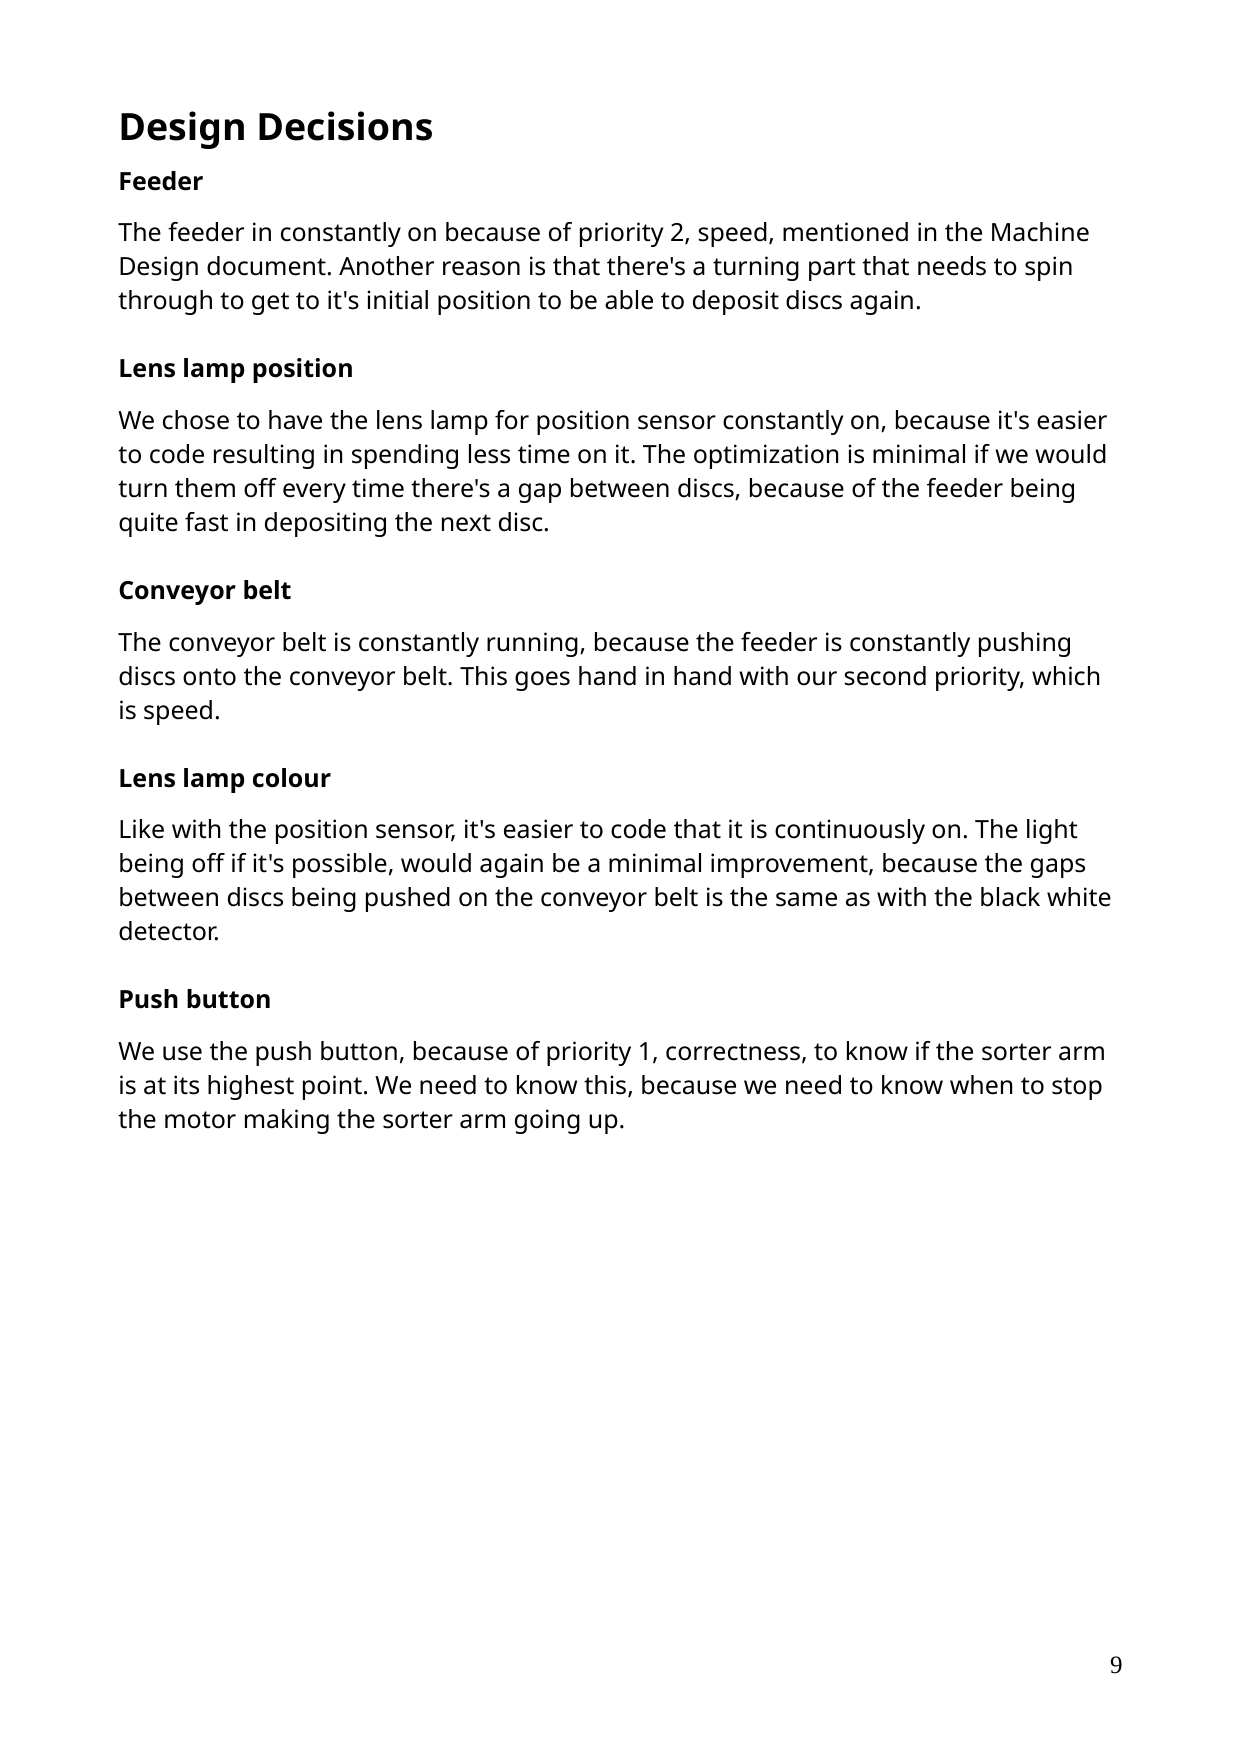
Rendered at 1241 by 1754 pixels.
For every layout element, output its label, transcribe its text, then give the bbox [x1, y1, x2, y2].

text Conveyor belt [118, 573, 1122, 607]
text The feeder in constantly on because of priority 2, speed, mentioned in the Machine Design document. Another reason is that there's a turning part that needs to spin through to get to it's initial position to be able to deposit discs again. [118, 215, 1122, 317]
subtitle Design Decisions [118, 100, 1122, 151]
text Feeder [118, 163, 1122, 198]
text The conveyor belt is constantly running, because the feeder is constantly pushing discs onto the conveyor belt. This goes hand in hand with our second priority, which is speed. [118, 624, 1122, 726]
text Push button [118, 982, 1122, 1016]
text We chose to have the lens lamp for position sensor constantly on, because it's easier to code resulting in spending less time on it. The optimization is minimal if we would turn them off every time there's a gap between discs, because of the feeder being quite fast in depositing the next disc. [118, 402, 1122, 539]
text Like with the position sensor, it's easier to code that it is continuously on. The light being off if it's possible, would again be a minimal improvement, because the gaps between discs being pushed on the conveyor belt is the same as with the black white detector. [118, 812, 1122, 948]
text Lens lamp colour [118, 760, 1122, 794]
text We use the push button, because of priority 1, correctness, to know if the sorter arm is at its highest point. We need to know this, because we need to know when to stop the motor making the sorter arm going up. [118, 1033, 1122, 1136]
text Lens lamp position [118, 351, 1122, 385]
